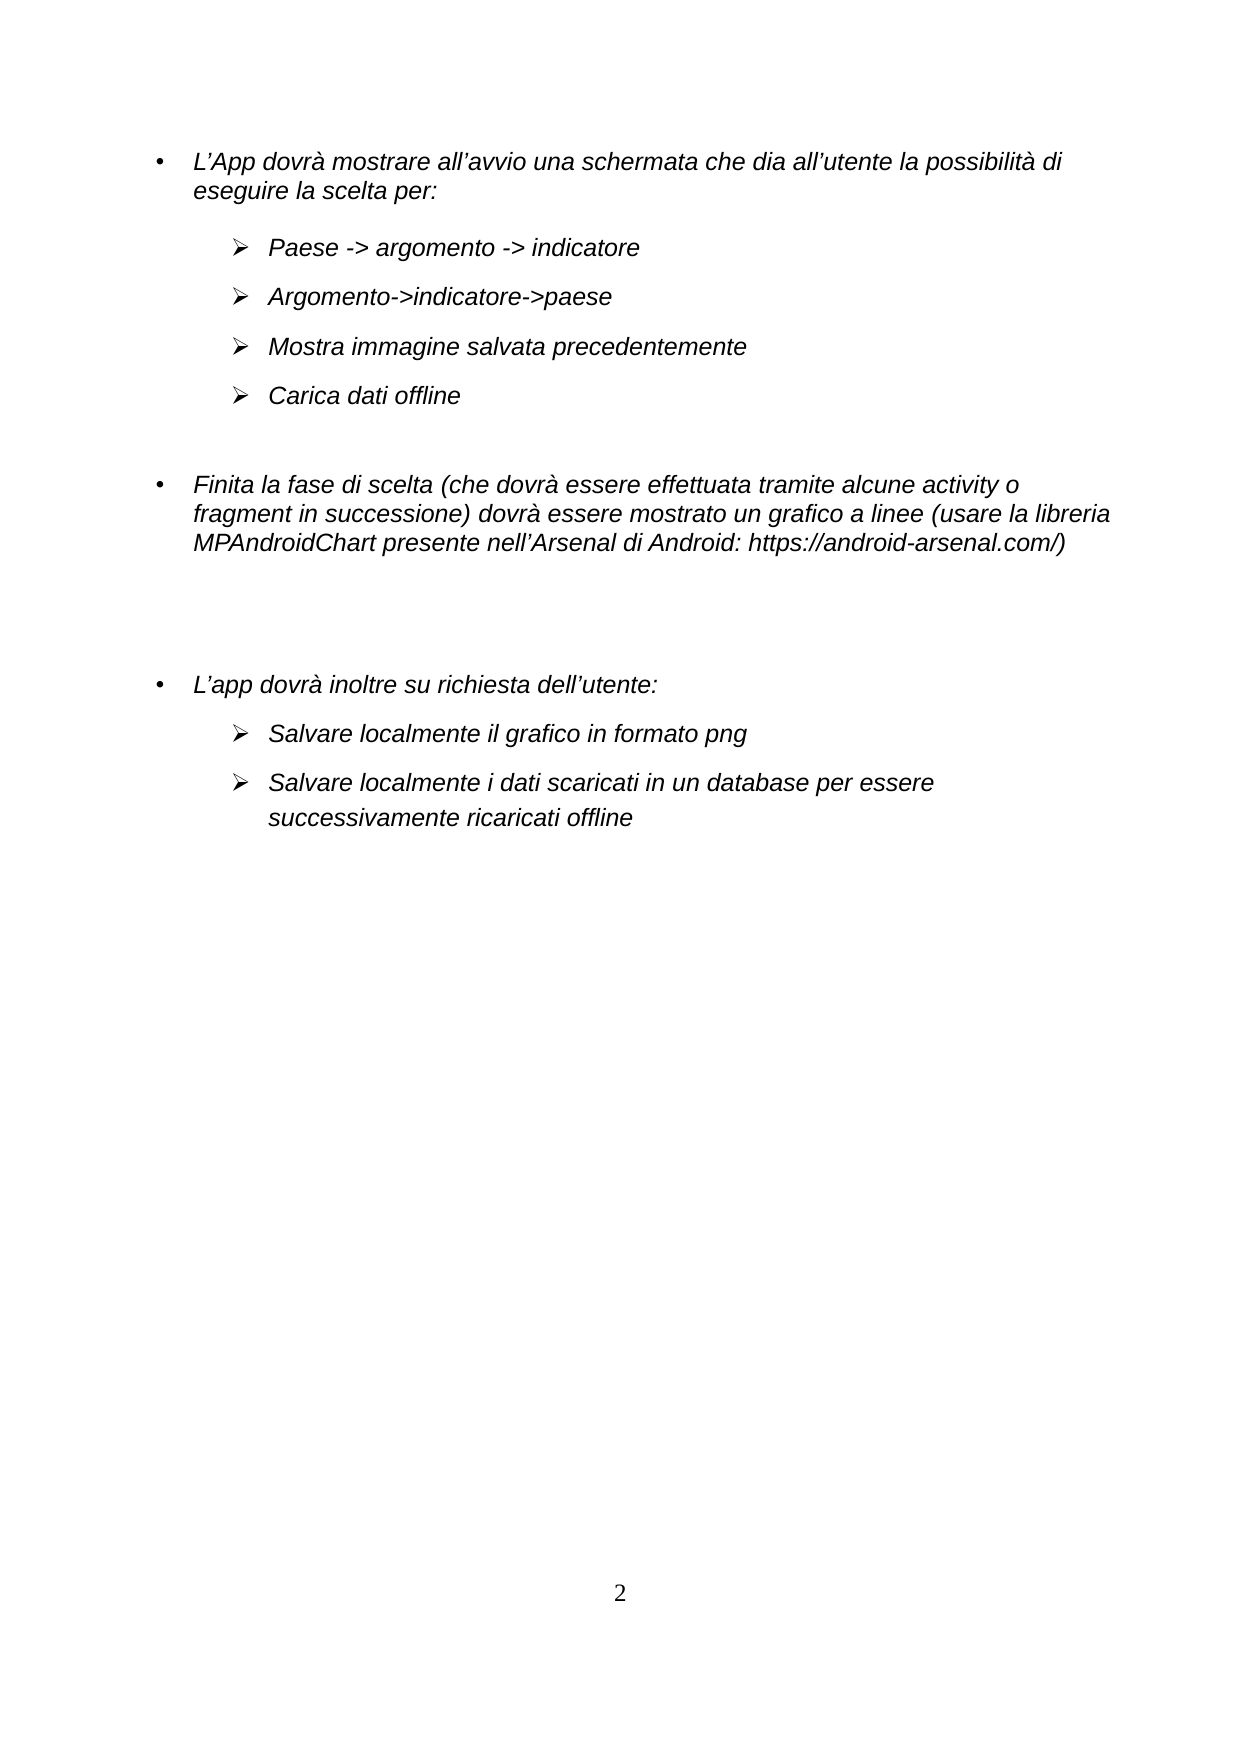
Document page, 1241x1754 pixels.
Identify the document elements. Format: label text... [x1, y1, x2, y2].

list Salvare localmente il grafico in formato png [231, 719, 1122, 748]
list Argomento->indicatore->paese [231, 282, 1122, 311]
list L’App dovrà mostrare all’avvio una schermata che dia all’utente la possibilità di eseguire la scelta per: [156, 147, 1122, 204]
list Mostra immagine salvata precedentemente [231, 332, 1122, 360]
list Carica dati offline [231, 381, 1122, 409]
list L’app dovrà inoltre su richiesta dell’utente: [156, 670, 1122, 698]
list Paese -> argomento -> indicatore [231, 233, 1122, 262]
list Salvare localmente i dati scaricati in un database per essere successivamente ricaricati offline [231, 768, 1122, 831]
list Finita la fase di scelta (che dovrà essere effettuata tramite alcune activity o fragment in successione) dovrà essere mostrato un grafico a linee (usare la libreria MPAndroidChart presente nell’Arsenal di Android: https://android-arsenal.com/) [156, 470, 1122, 557]
